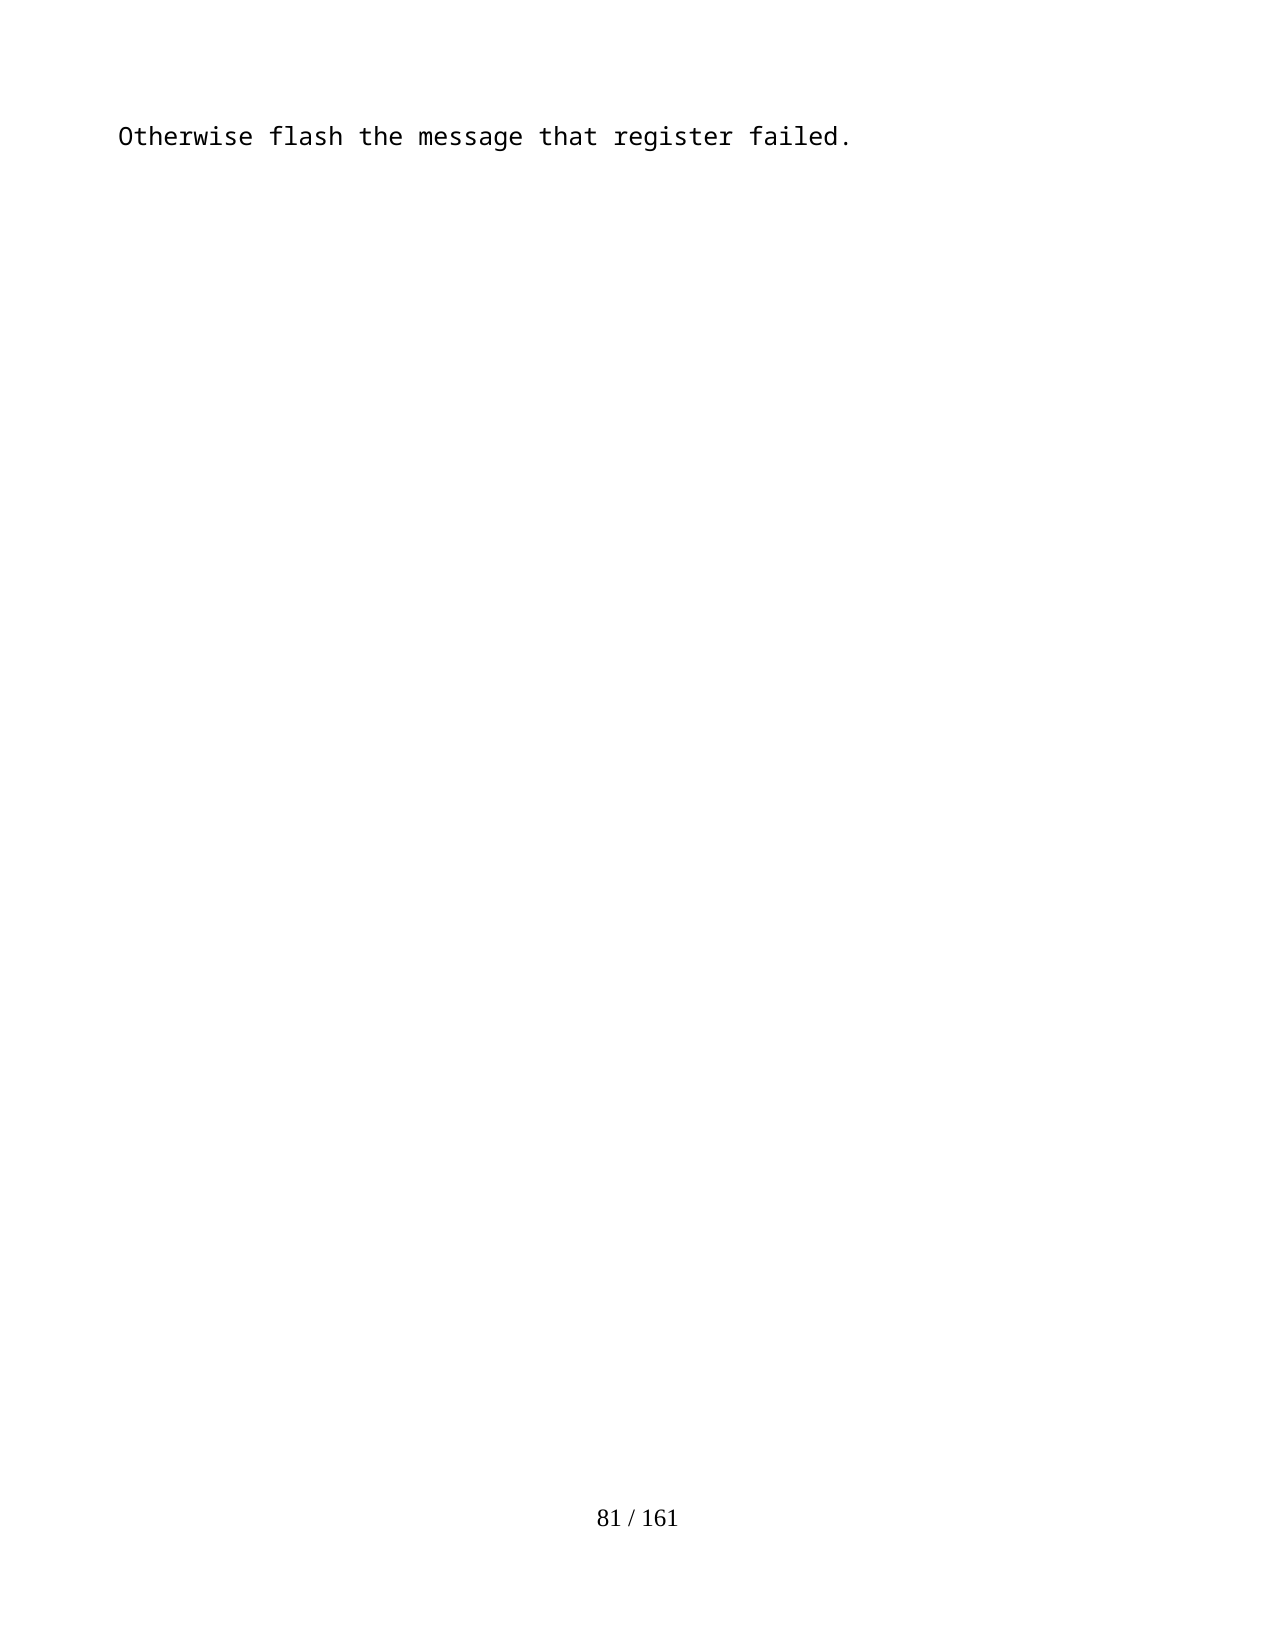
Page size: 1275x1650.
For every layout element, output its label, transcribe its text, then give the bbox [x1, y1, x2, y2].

text Otherwise flash the message that register failed. [118, 118, 1157, 152]
